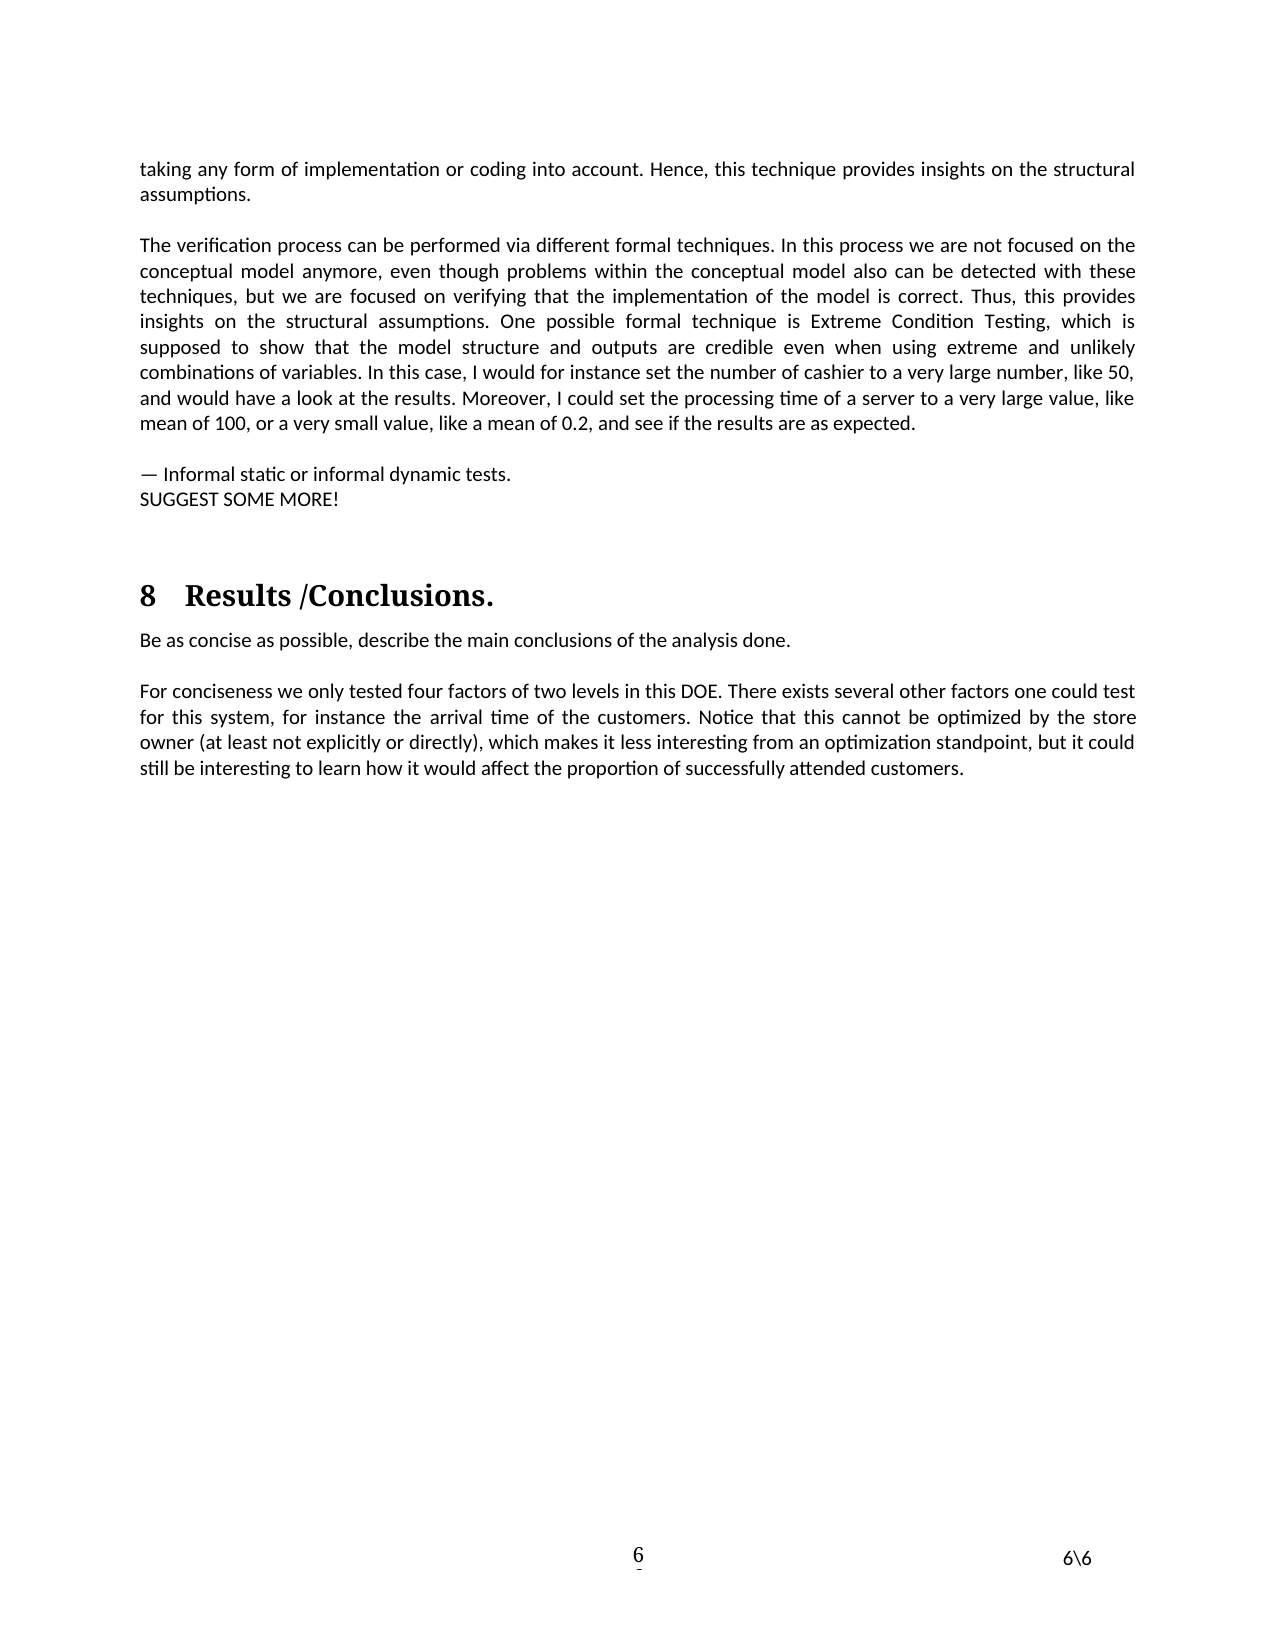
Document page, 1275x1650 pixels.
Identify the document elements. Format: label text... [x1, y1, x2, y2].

text taking any form of implementation or coding into account. Hence, this technique provides insights on the structural assumptions. [139, 156, 1137, 207]
text Be as concise as possible, describe the main conclusions of the analysis done. [139, 628, 1137, 653]
text SUGGEST SOME MORE! [139, 487, 1137, 512]
text The verification process can be performed via different formal techniques. In this process we are not focused on the conceptual model anymore, even though problems within the conceptual model also can be detected with these techniques, but we are focused on verifying that the implementation of the model is correct. Thus, this provides insights on the structural assumptions. One possible formal technique is Extreme Condition Testing, which is supposed to show that the model structure and outputs are credible even when using extreme and unlikely combinations of variables. In this case, I would for instance set the number of cashier to a very large number, like 50, and would have a look at the results. Moreover, I could set the processing time of a server to a very large value, like mean of 100, or a very small value, like a mean of 0.2, and see if the results are as expected. [139, 232, 1137, 436]
text — Informal static or informal dynamic tests. [139, 461, 1137, 487]
text For conciseness we only tested four factors of two levels in this DOE. There exists several other factors one could test for this system, for instance the arrival time of the customers. Notice that this cannot be optimized by the store owner (at least not explicitly or directly), which makes it less interesting from an optimization standpoint, but it could still be interesting to learn how it would affect the proportion of successfully attended customers. [139, 678, 1137, 780]
subtitle Results /Conclusions. [139, 575, 1137, 615]
